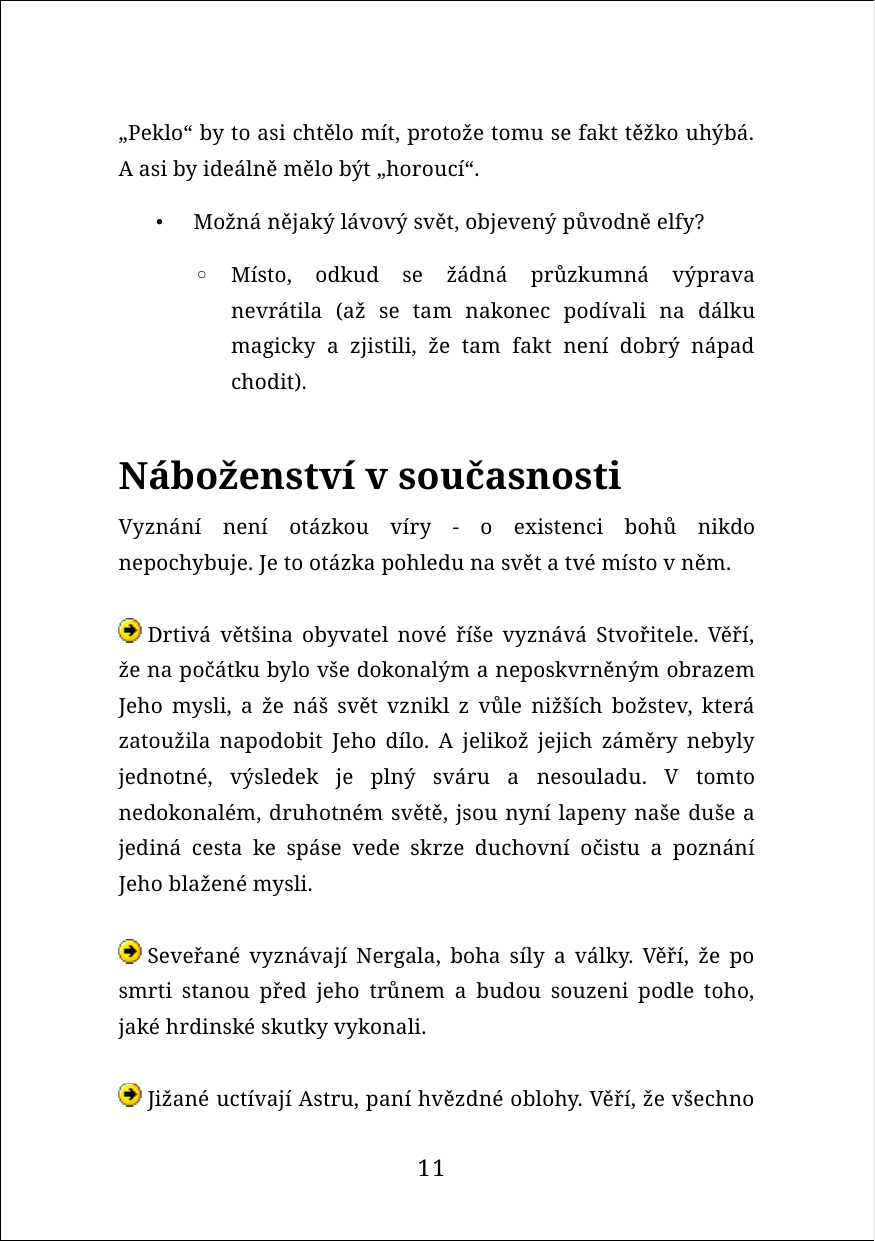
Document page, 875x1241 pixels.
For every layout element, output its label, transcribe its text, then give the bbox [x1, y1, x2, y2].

subtitle Náboženství v současnosti [118, 449, 756, 501]
list Možná nějaký lávový svět, objevený původně elfy? [156, 207, 756, 235]
list Místo, odkud se žádná průzkumná výprava nevrátila (až se tam nakonec podívali na dálku magicky a zjistili, že tam fakt není dobrý nápad chodit). [193, 260, 756, 395]
text Vyznání není otázkou víry - o existenci bohů nikdo nepochybuje. Je to otázka pohledu na svět a tvé místo v něm. Drtivá většina obyvatel nové říše vyznává Stvořitele. Věří, že na počátku bylo vše dokonalým a neposkvrněným obrazem Jeho mysli, a že náš svět vznikl z vůle nižších božstev, která zatoužila napodobit Jeho dílo. A jelikož jejich záměry nebyly jednotné, výsledek je plný sváru a nesouladu. V tomto nedokonalém, druhotném světě, jsou nyní lapeny naše duše a jediná cesta ke spáse vede skrze duchovní očistu a poznání Jeho blažené mysli. Seveřané vyznávají Nergala, boha síly a války. Věří, že po smrti stanou před jeho trůnem a budou souzeni podle toho, jaké hrdinské skutky vykonali. Jižané uctívají Astru, paní hvězdné oblohy. Věří, že všechno [118, 512, 756, 1113]
text „Peklo“ by to asi chtělo mít, protože tomu se fakt těžko uhýbá. A asi by ideálně mělo být „horoucí“. [118, 118, 756, 182]
picture [118, 618, 142, 643]
picture [118, 939, 142, 964]
picture [118, 1083, 142, 1107]
